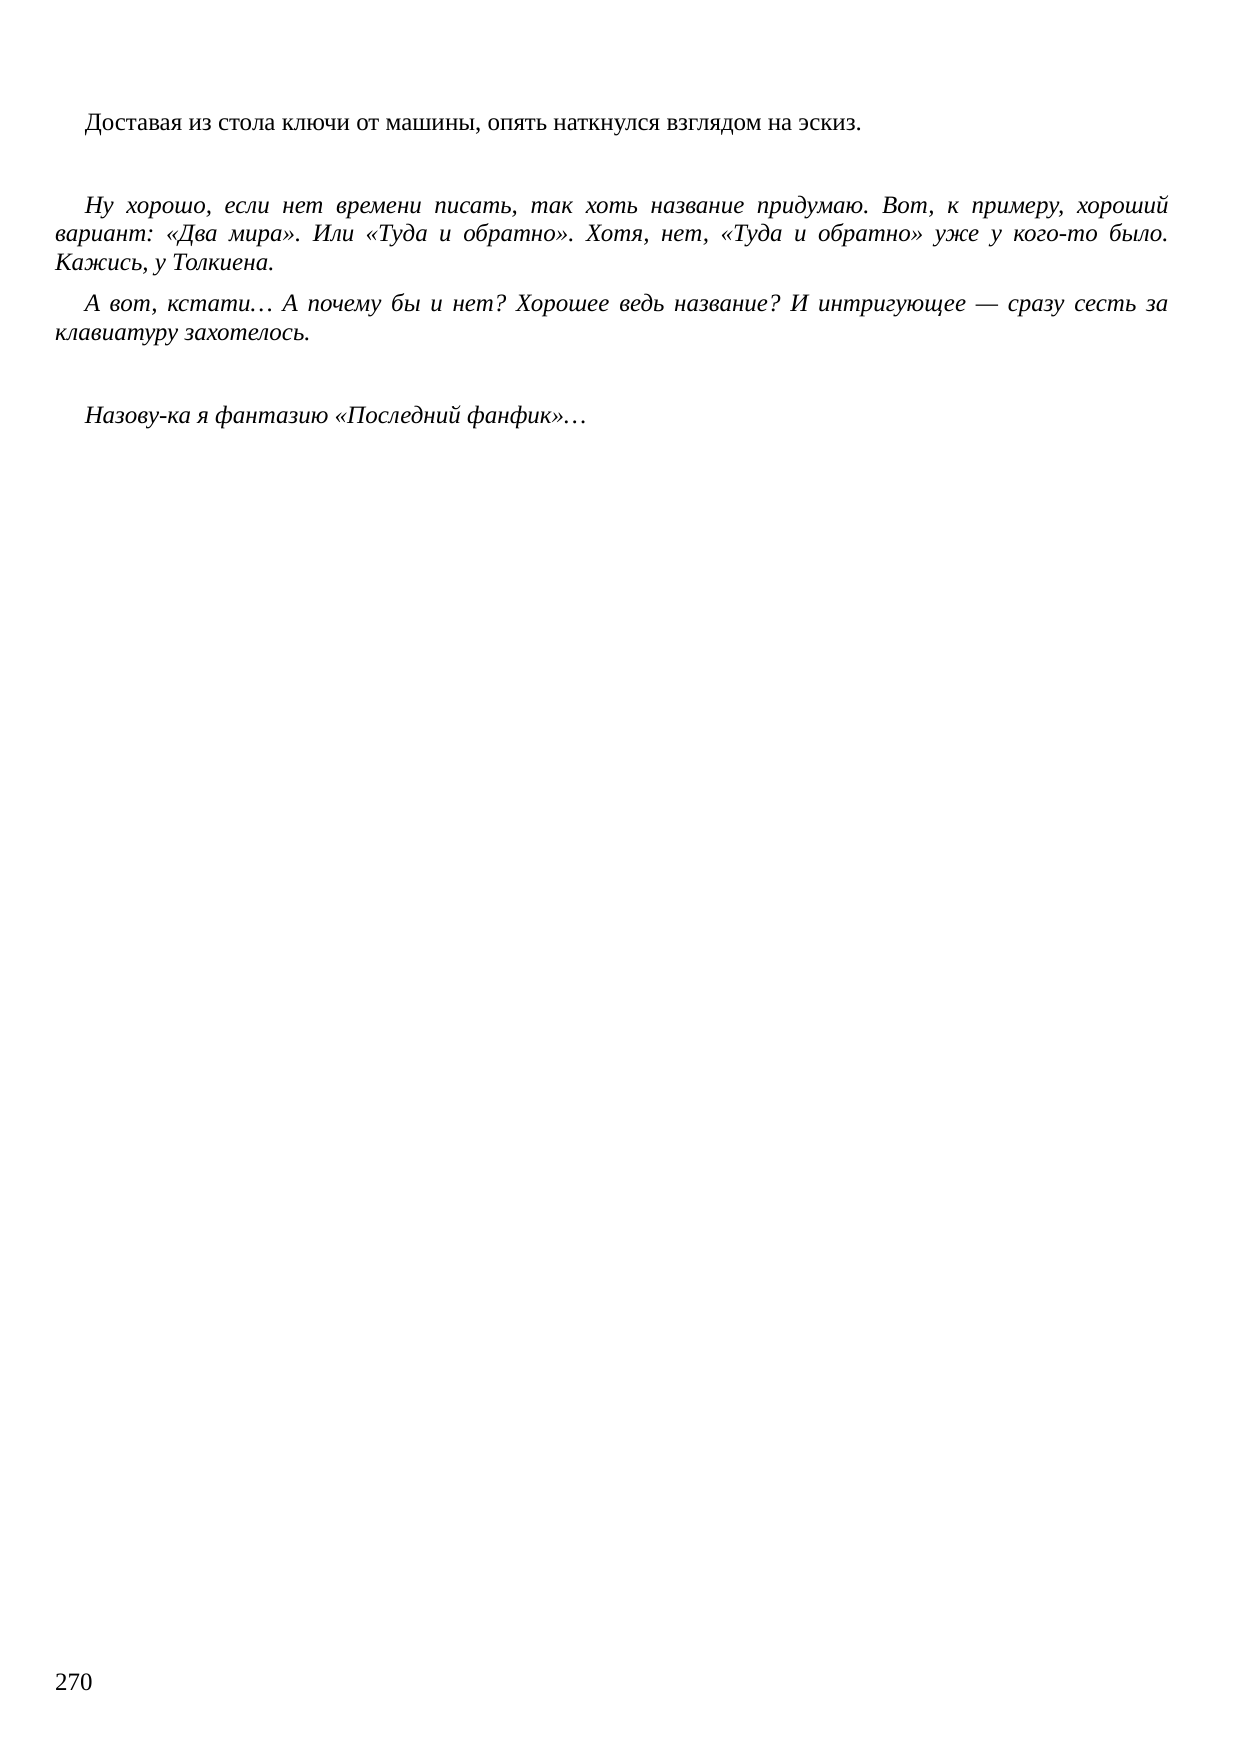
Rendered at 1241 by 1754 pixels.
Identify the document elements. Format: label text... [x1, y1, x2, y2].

text Ну хорошо, если нет времени писать, так хоть название придумаю. Вот, к примеру, хороший вариант: «Два мира». Или «Туда и обратно». Хотя, нет, «Туда и обратно» уже у кого-то было. Кажись, у Толкиена. [55, 190, 1173, 276]
text Назову-ка я фантазию «Последний фанфик»… [55, 400, 1173, 428]
text Доставая из стола ключи от машины, опять наткнулся взглядом на эскиз. [55, 107, 1173, 136]
text А вот, кстати… А почему бы и нет? Хорошее ведь название? И интригующее — сразу сесть за клавиатуру захотелось. [55, 288, 1173, 346]
